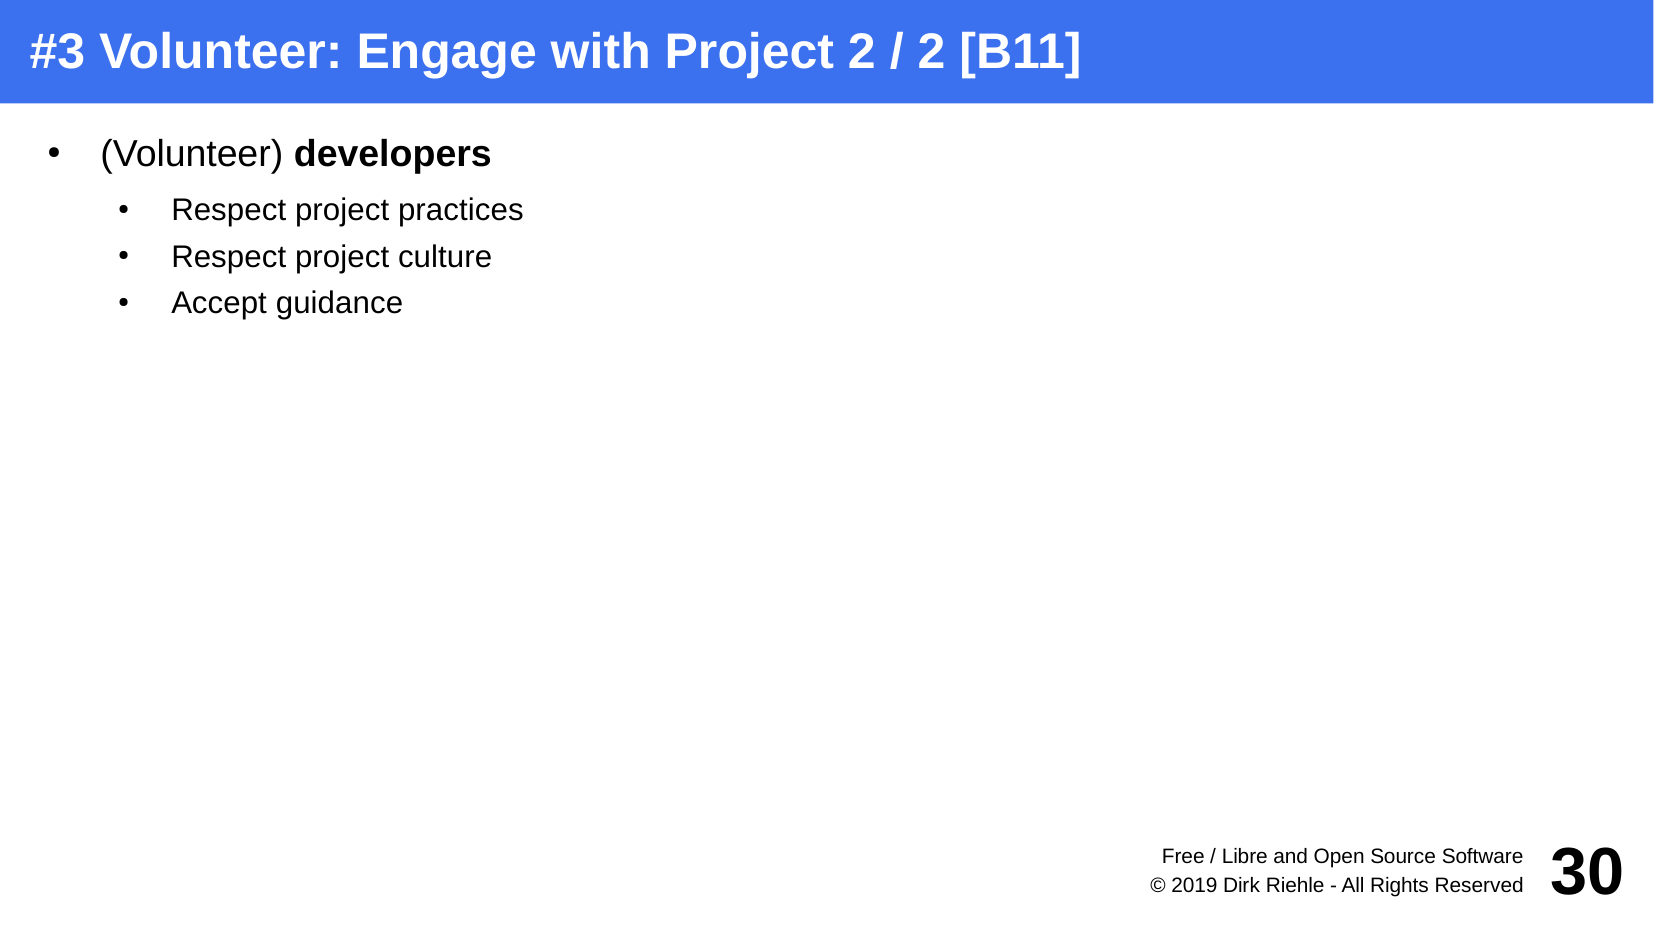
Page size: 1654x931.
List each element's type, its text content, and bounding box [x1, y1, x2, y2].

list (Volunteer) developers Respect project practices Respect project culture Accept guidance [29, 132, 1625, 813]
title #3 Volunteer: Engage with Project 2 / 2 [B11] [0, 0, 1654, 104]
